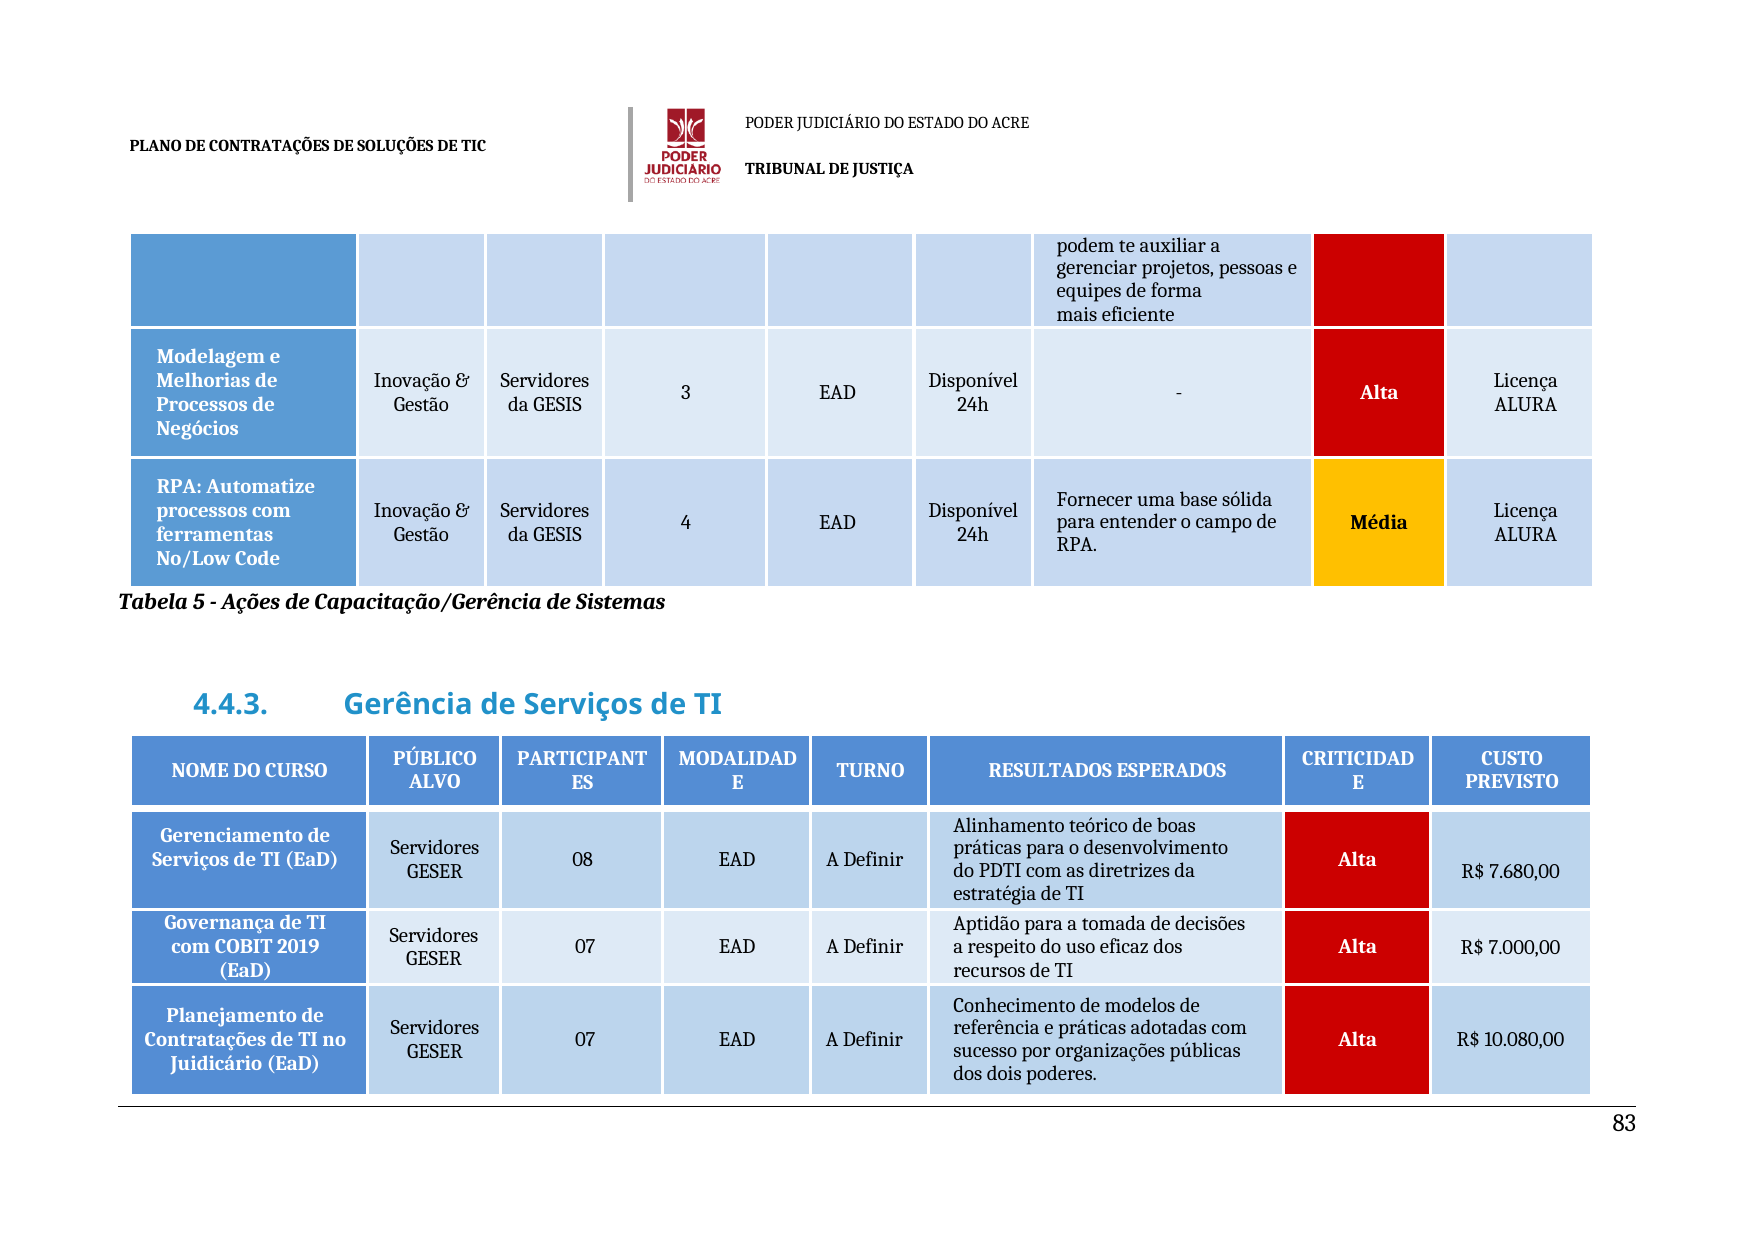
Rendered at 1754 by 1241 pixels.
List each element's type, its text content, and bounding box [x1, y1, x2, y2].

table_header MODALIDADE [664, 736, 809, 805]
table_cell R$ 7.680,00 [1432, 812, 1590, 908]
picture [641, 106, 723, 186]
table_cell Conhecimento de modelos de referência e práticas adotadas com sucesso por organizações públicas dos dois poderes. [930, 986, 1282, 1094]
table_cell 3 [605, 329, 765, 456]
table_cell Servidores GESER [369, 911, 499, 983]
table_cell podem te auxiliar a gerenciar projetos, pessoas e equipes de forma mais eficiente [1034, 234, 1311, 326]
table_cell R$ 10.080,00 [1432, 986, 1590, 1094]
table_cell Aptidão para a tomada de decisões a respeito do uso eficaz dos recursos de TI [930, 911, 1282, 983]
table_cell Gerenciamento de Serviços de TI (EaD) [132, 812, 366, 908]
table_cell Servidores da GESIS [487, 459, 602, 586]
table_cell Fornecer uma base sólida para entender o campo de RPA. [1034, 459, 1311, 586]
table_cell EAD [664, 986, 809, 1094]
table_cell EAD [664, 812, 809, 908]
table_cell EAD [768, 329, 912, 456]
table_cell 4 [605, 459, 765, 586]
table_cell Disponível 24h [916, 329, 1031, 456]
table_cell Servidores da GESIS [487, 329, 602, 456]
table_cell Servidores GESER [369, 812, 499, 908]
table_header RESULTADOS ESPERADOS [930, 736, 1282, 805]
table_cell [916, 234, 1031, 326]
table_cell Inovação & Gestão [359, 459, 484, 586]
table_cell 07 [502, 911, 661, 983]
subtitle Tabela 5 - Ações de Capacitação/Gerência de Sistemas [118, 589, 1636, 615]
table_cell Alta [1285, 812, 1429, 908]
table_cell [359, 234, 484, 326]
table_cell Média [1314, 459, 1444, 586]
table_header PÚBLICO ALVO [369, 736, 499, 805]
table_header CRITICIDADE [1285, 736, 1429, 805]
table_cell Governança de TI com COBIT 2019 (EaD) [132, 911, 366, 983]
table_header TURNO [812, 736, 927, 805]
table_header NOME DO CURSO [132, 736, 366, 805]
table_cell [605, 234, 765, 326]
table_cell - [1034, 329, 1311, 456]
table_cell Modelagem e Melhorias de Processos de Negócios [131, 329, 356, 456]
table_cell R$ 7.000,00 [1432, 911, 1590, 983]
table_cell Licença ALURA [1447, 459, 1592, 586]
table_cell Alta [1285, 986, 1429, 1094]
table_cell 08 [502, 812, 661, 908]
table_cell Alta [1314, 329, 1444, 456]
table_header CUSTO PREVISTO [1432, 736, 1590, 805]
subtitle Gerência de Serviços de TI [193, 683, 1636, 723]
table_cell Licença ALURA [1447, 329, 1592, 456]
table_cell [1447, 234, 1592, 326]
table_header PARTICIPANTES [502, 736, 661, 805]
table_cell [1314, 234, 1444, 326]
table_cell Servidores GESER [369, 986, 499, 1094]
table_cell Alta [1285, 911, 1429, 983]
table_cell [768, 234, 912, 326]
table_cell [131, 234, 356, 326]
table_cell RPA: Automatize processos com ferramentas No/Low Code [131, 459, 356, 586]
table_cell Disponível 24h [916, 459, 1031, 586]
table_cell Planejamento de Contratações de TI no Juidicário (EaD) [132, 986, 366, 1094]
table_cell 07 [502, 986, 661, 1094]
table_cell EAD [768, 459, 912, 586]
table_cell EAD [664, 911, 809, 983]
table_cell A Definir [812, 812, 927, 908]
table_cell [487, 234, 602, 326]
table_cell A Definir [812, 986, 927, 1094]
table_cell Inovação & Gestão [359, 329, 484, 456]
table_cell Alinhamento teórico de boas práticas para o desenvolvimento do PDTI com as diretrizes da estratégia de TI [930, 812, 1282, 908]
table_cell A Definir [812, 911, 927, 983]
